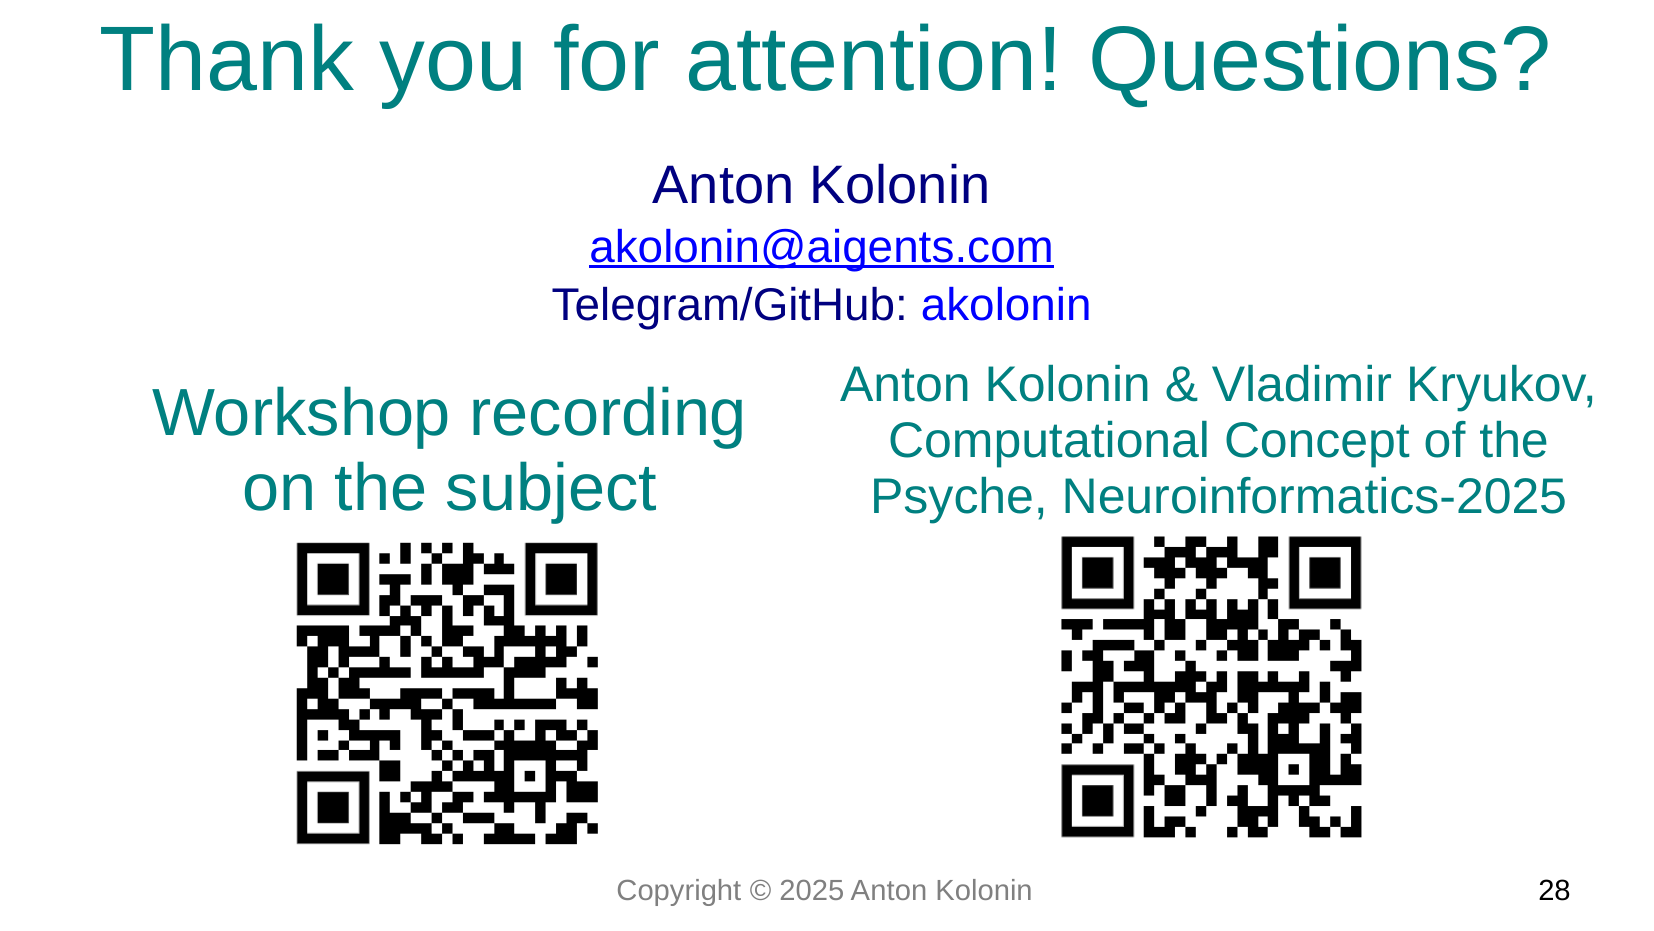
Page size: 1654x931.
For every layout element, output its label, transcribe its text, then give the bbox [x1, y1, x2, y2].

text_box Workshop recording on the subject [112, 367, 788, 543]
picture [279, 543, 624, 863]
text_box Anton Kolonin akolonin@aigents.com Telegram/GitHub: akolonin [256, 151, 1388, 382]
picture [1050, 524, 1375, 852]
text_box Thank you for attention! Questions? [0, 0, 1654, 151]
text_box Anton Kolonin & Vladimir Kryukov, Computational Concept of the Psyche, Neuroinformatics-2025 [825, 349, 1613, 663]
